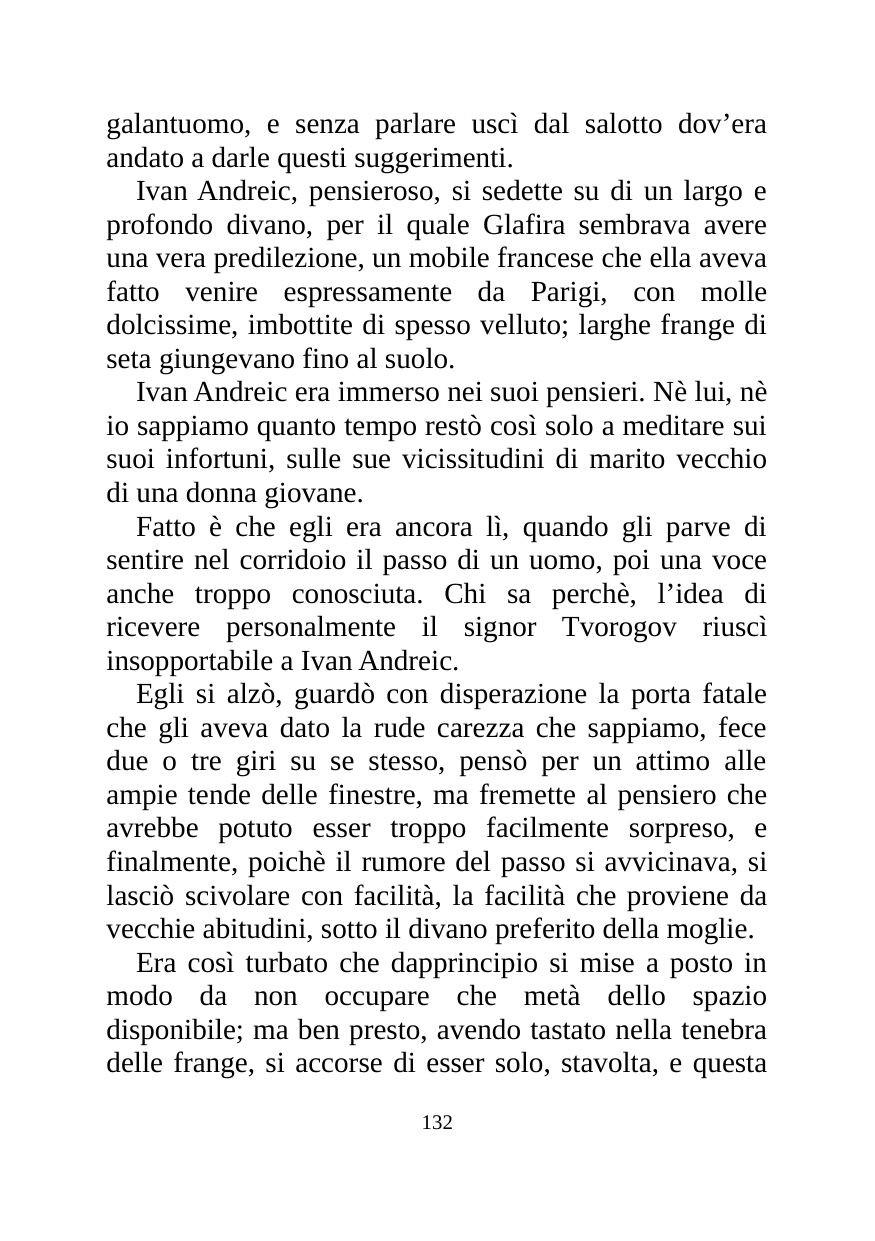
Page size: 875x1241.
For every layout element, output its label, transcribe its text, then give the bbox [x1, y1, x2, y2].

text Era così turbato che dapprincipio si mise a posto in modo da non occupare che metà dello spazio disponibile; ma ben presto, avendo tastato nella tenebra delle frange, si accorse di esser solo, stavolta, e questa [106, 945, 768, 1079]
text Fatto è che egli era ancora lì, quando gli parve di sentire nel corridoio il passo di un uomo, poi una voce anche troppo conosciuta. Chi sa perchè, l’idea di ricevere personalmente il signor Tvorogov riuscì insopportabile a Ivan Andreic. [106, 509, 768, 676]
text Ivan Andreic, pensieroso, si sedette su di un largo e profondo divano, per il quale Glafira sembrava avere una vera predilezione, un mobile francese che ella aveva fatto venire espressamente da Parigi, con molle dolcissime, imbottite di spesso velluto; larghe frange di seta giungevano fino al suolo. [106, 173, 768, 374]
text Ivan Andreic era immerso nei suoi pensieri. Nè lui, nè io sappiamo quanto tempo restò così solo a meditare sui suoi infortuni, sulle sue vicissitudini di marito vecchio di una donna giovane. [106, 374, 768, 509]
text Egli si alzò, guardò con disperazione la porta fatale che gli aveva dato la rude carezza che sappiamo, fece due o tre giri su se stesso, pensò per un attimo alle ampie tende delle finestre, ma fremette al pensiero che avrebbe potuto esser troppo facilmente sorpreso, e finalmente, poichè il rumore del passo si avvicinava, si lasciò scivolare con facilità, la facilità che proviene da vecchie abitudini, sotto il divano preferito della moglie. [106, 676, 768, 945]
text galantuomo, e senza parlare uscì dal salotto dov’era andato a darle questi suggerimenti. [106, 106, 768, 173]
